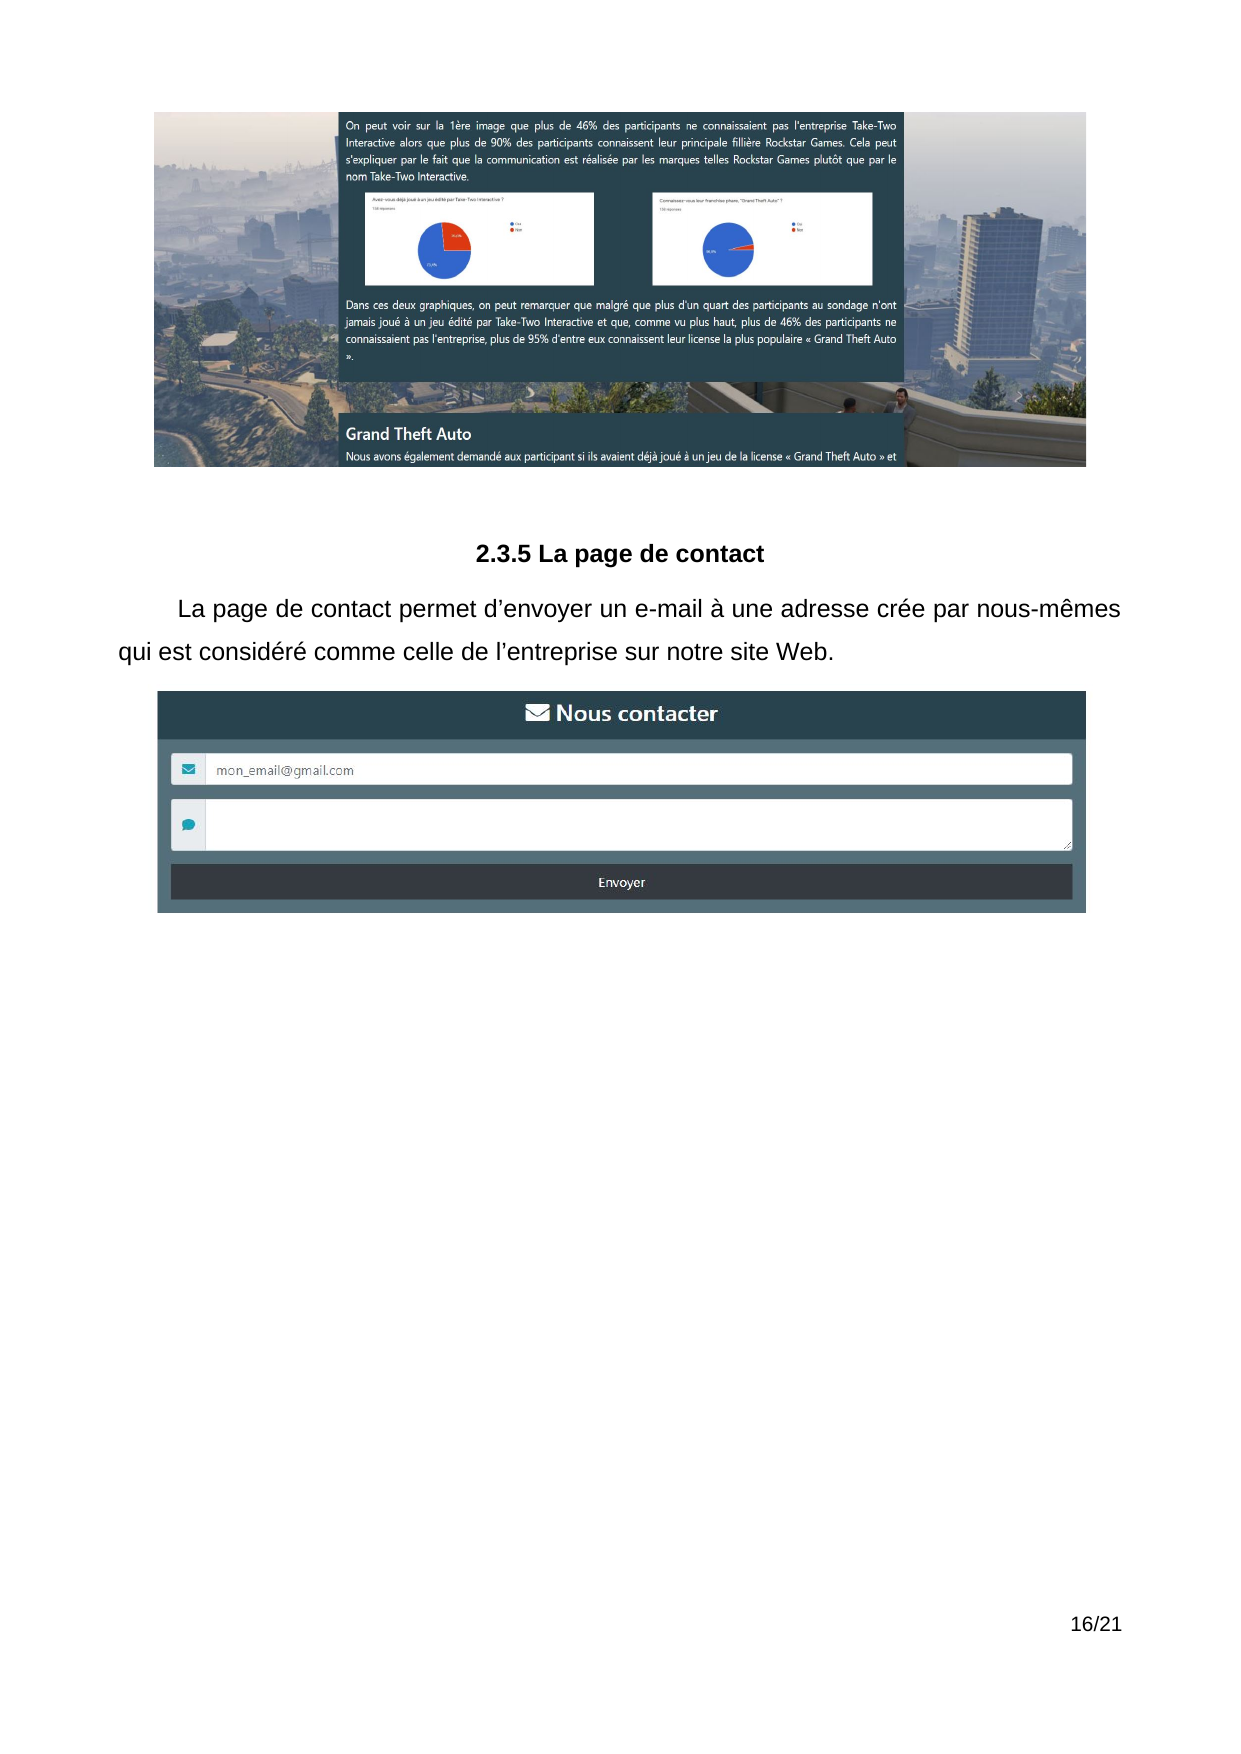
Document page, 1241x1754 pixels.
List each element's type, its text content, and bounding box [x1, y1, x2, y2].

text La page de contact permet d’envoyer un e-mail à une adresse crée par nous-mêmes qui est considéré comme celle de l’entreprise sur notre site Web. [118, 594, 1122, 666]
picture [154, 112, 1087, 467]
subtitle La page de contact [130, 539, 1110, 567]
picture [147, 684, 1093, 920]
